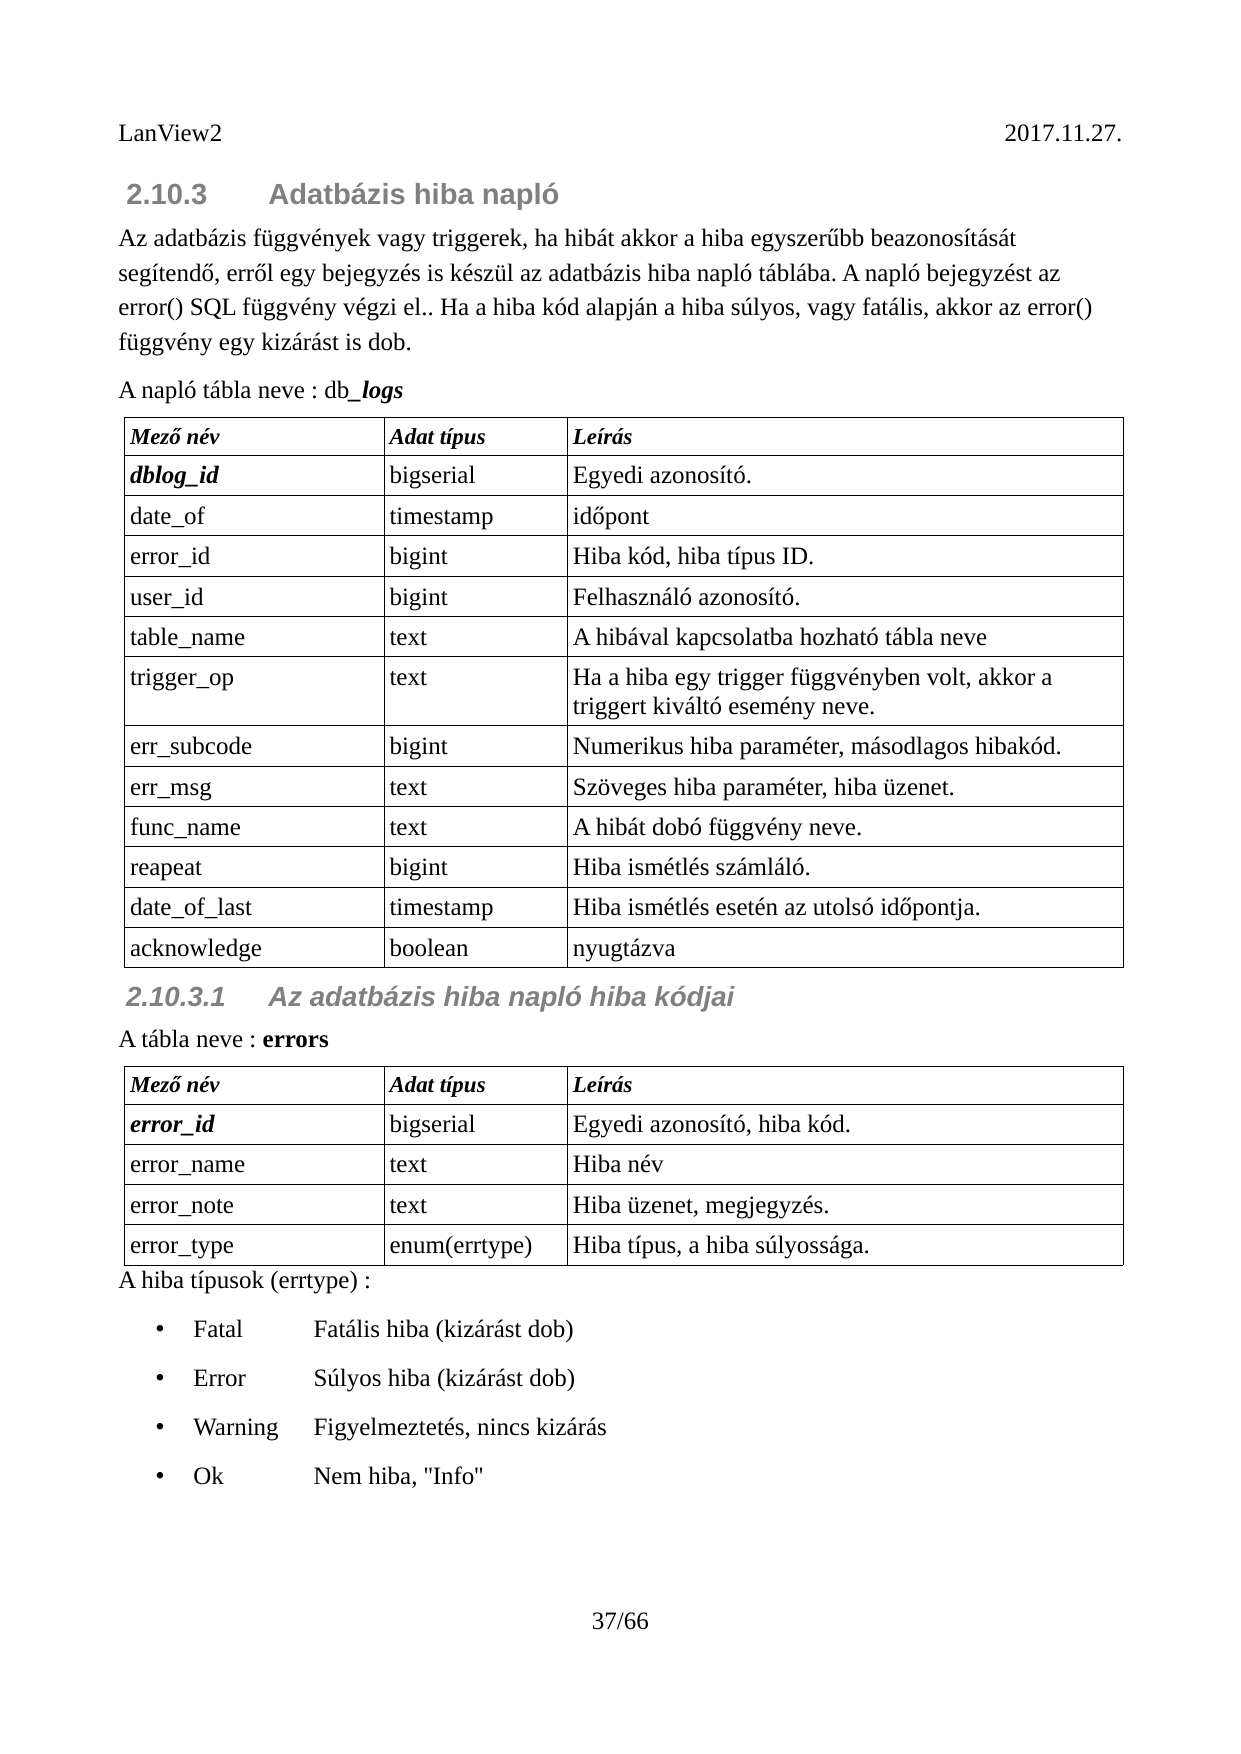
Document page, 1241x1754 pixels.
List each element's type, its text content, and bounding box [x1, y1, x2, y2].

table_cell error_type [125, 1225, 384, 1265]
table_cell date_of_last [125, 888, 384, 927]
table_cell bigint [385, 847, 567, 887]
table_cell error_id [125, 1105, 384, 1144]
table_cell error_name [125, 1145, 384, 1184]
table_cell trigger_op [125, 657, 384, 725]
list Fatal Fatális hiba (kizárást dob) [156, 1314, 1122, 1343]
table_cell dblog_id [125, 456, 384, 495]
table_cell időpont [568, 496, 1123, 535]
table_cell text [385, 617, 567, 656]
table_cell timestamp [385, 496, 567, 535]
text Az adatbázis függvények vagy triggerek, ha hibát akkor a hiba egyszerűbb beazonosítását segítendő, erről egy bejegyzés is készül az adatbázis hiba napló táblába. A napló bejegyzést az error() SQL függvény végzi el.. Ha a hiba kód alapján a hiba súlyos, vagy fatális, akkor az error() függvény egy kizárást is dob. [118, 223, 1122, 355]
table_cell text [385, 807, 567, 846]
table_cell error_note [125, 1185, 384, 1224]
table_cell text [385, 657, 567, 725]
table_cell A hibával kapcsolatba hozható tábla neve [568, 617, 1123, 656]
subtitle Az adatbázis hiba napló hiba kódjai [118, 980, 1122, 1012]
table_cell user_id [125, 577, 384, 616]
table_cell timestamp [385, 888, 567, 927]
table_cell text [385, 1145, 567, 1184]
table_cell Egyedi azonosító, hiba kód. [568, 1105, 1123, 1144]
table_cell reapeat [125, 847, 384, 887]
table_cell Felhasználó azonosító. [568, 577, 1123, 616]
table_cell bigint [385, 577, 567, 616]
table_cell bigint [385, 536, 567, 576]
table_cell nyugtázva [568, 928, 1123, 967]
table_cell err_msg [125, 767, 384, 806]
table_cell Szöveges hiba paraméter, hiba üzenet. [568, 767, 1123, 806]
table_cell bigserial [385, 1105, 567, 1144]
table_header Leírás [568, 418, 1123, 455]
table_cell Hiba kód, hiba típus ID. [568, 536, 1123, 576]
table_header Mező név [125, 418, 384, 455]
text A hiba típusok (errtype) : [118, 1265, 1122, 1293]
table_header Adat típus [385, 418, 567, 455]
table_cell Hiba ismétlés esetén az utolsó időpontja. [568, 888, 1123, 927]
table_cell A hibát dobó függvény neve. [568, 807, 1123, 846]
table_cell acknowledge [125, 928, 384, 967]
table_cell Ha a hiba egy trigger függvényben volt, akkor a triggert kiváltó esemény neve. [568, 657, 1123, 725]
list Ok Nem hiba, ''Info'' [156, 1461, 1122, 1490]
table_cell bigint [385, 726, 567, 766]
table_cell Hiba ismétlés számláló. [568, 847, 1123, 887]
table_cell boolean [385, 928, 567, 967]
list Error Súlyos hiba (kizárást dob) [156, 1363, 1122, 1392]
table_cell bigserial [385, 456, 567, 495]
list Warning Figyelmeztetés, nincs kizárás [156, 1412, 1122, 1441]
table_cell text [385, 1185, 567, 1224]
table_cell Numerikus hiba paraméter, másodlagos hibakód. [568, 726, 1123, 766]
table_header Leírás [568, 1067, 1123, 1103]
table_cell table_name [125, 617, 384, 656]
table_cell Egyedi azonosító. [568, 456, 1123, 495]
table_cell enum(errtype) [385, 1225, 567, 1265]
table_cell Hiba típus, a hiba súlyossága. [568, 1225, 1123, 1265]
text A napló tábla neve : db_logs [118, 376, 1122, 404]
table_header Mező név [125, 1067, 384, 1103]
table_cell Hiba üzenet, megjegyzés. [568, 1185, 1123, 1224]
text A tábla neve : errors [118, 1024, 1122, 1053]
table_cell error_id [125, 536, 384, 576]
subtitle Adatbázis hiba napló [118, 177, 1122, 211]
table_cell date_of [125, 496, 384, 535]
table_cell err_subcode [125, 726, 384, 766]
table_cell Hiba név [568, 1145, 1123, 1184]
table_header Adat típus [385, 1067, 567, 1103]
table_cell func_name [125, 807, 384, 846]
table_cell text [385, 767, 567, 806]
